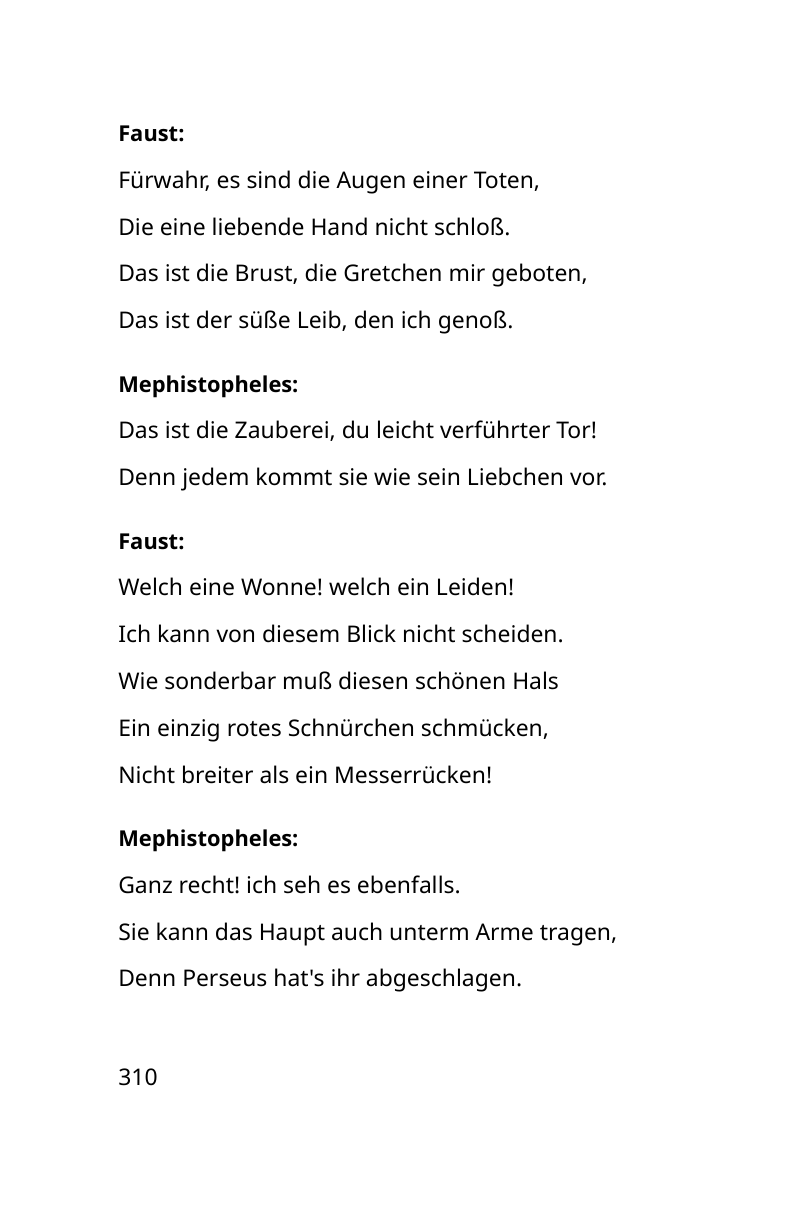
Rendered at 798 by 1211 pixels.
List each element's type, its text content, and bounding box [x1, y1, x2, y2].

text Faust: Welch eine Wonne! welch ein Leiden! Ich kann von diesem Blick nicht scheiden. Wie sonderbar muß diesen schönen Hals Ein einzig rotes Schnürchen schmücken, Nicht breiter als ein Messerrücken! [118, 526, 679, 790]
text Faust: Fürwahr, es sind die Augen einer Toten, Die eine liebende Hand nicht schloß. Das ist die Brust, die Gretchen mir geboten, Das ist der süße Leib, den ich genoß. [118, 118, 679, 335]
text Mephistopheles: Das ist die Zauberei, du leicht verführter Tor! Denn jedem kommt sie wie sein Liebchen vor. [118, 369, 679, 492]
text Mephistopheles: Ganz recht! ich seh es ebenfalls. Sie kann das Haupt auch unterm Arme tragen, Denn Perseus hat's ihr abgeschlagen. [118, 823, 679, 993]
